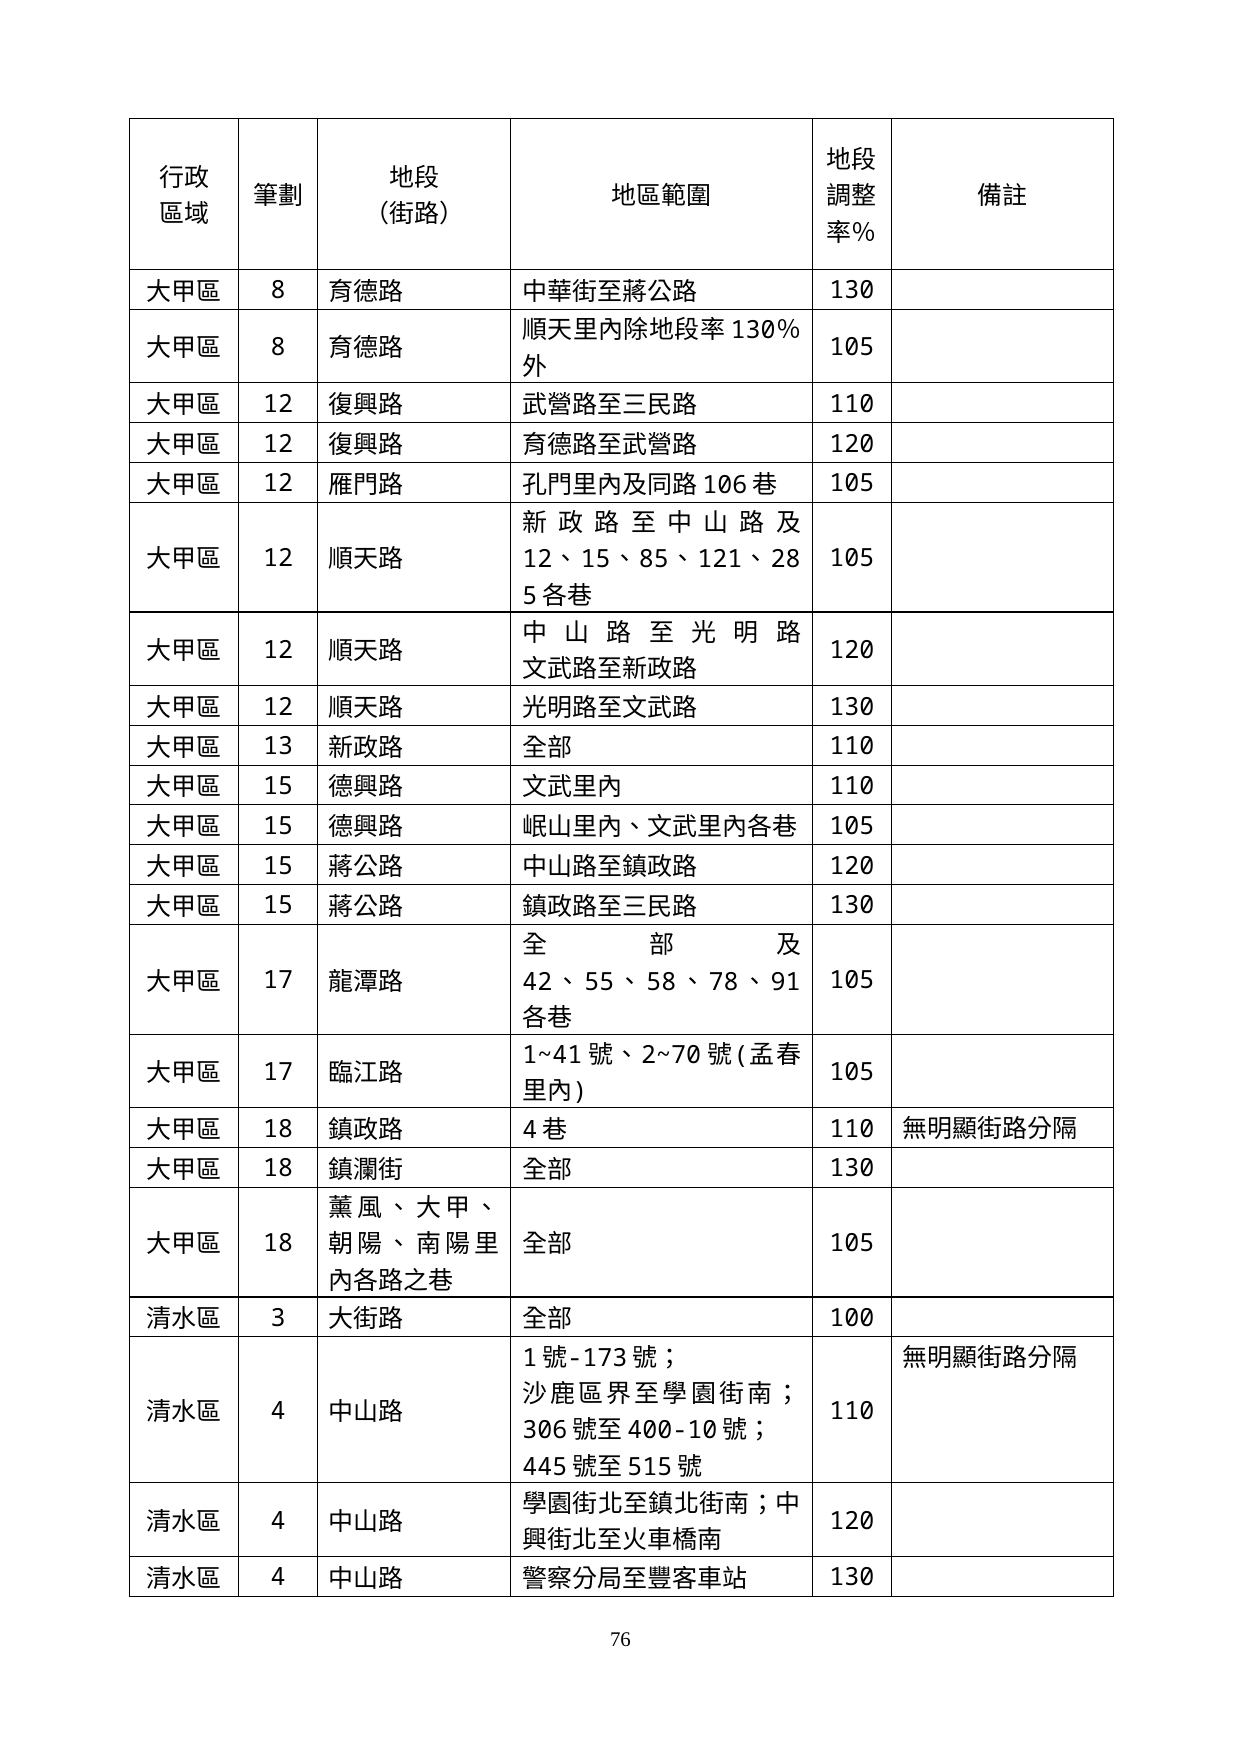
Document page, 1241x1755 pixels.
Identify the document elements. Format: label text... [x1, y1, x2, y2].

table_cell 全部 [511, 726, 812, 764]
table_cell 大甲區 [130, 423, 238, 462]
table_cell 清水區 [130, 1557, 238, 1596]
table_cell [892, 1483, 1113, 1556]
table_cell 105 [813, 310, 891, 382]
table_cell 鎮政路至三民路 [511, 885, 812, 924]
table_cell 大甲區 [130, 270, 238, 309]
table_cell 105 [813, 1035, 891, 1107]
table_cell [892, 805, 1113, 844]
table_cell 130 [813, 1148, 891, 1187]
table_cell [892, 845, 1113, 884]
table_cell [892, 1035, 1113, 1107]
table_cell 15 [239, 766, 317, 804]
table_cell [892, 1188, 1113, 1296]
table_cell [892, 310, 1113, 382]
table_cell 105 [813, 463, 891, 502]
table_cell 18 [239, 1148, 317, 1187]
table_cell 全部 [511, 1148, 812, 1187]
table_cell 大甲區 [130, 885, 238, 924]
table_cell 全部 [511, 1298, 812, 1336]
table_cell 12 [239, 503, 317, 611]
table_cell 4 [239, 1483, 317, 1556]
table_cell 中山路 [318, 1337, 510, 1482]
table_cell [892, 885, 1113, 924]
table_cell 育德路至武營路 [511, 423, 812, 462]
table_cell 蔣公路 [318, 845, 510, 884]
table_cell 清水區 [130, 1483, 238, 1556]
table_cell 120 [813, 423, 891, 462]
table_cell [892, 1557, 1113, 1596]
table_cell 大甲區 [130, 925, 238, 1033]
table_cell 順天路 [318, 613, 510, 685]
table_cell [892, 1148, 1113, 1187]
table_cell 105 [813, 805, 891, 844]
table_cell 大甲區 [130, 1035, 238, 1107]
table_cell 12 [239, 686, 317, 725]
table_cell 鎮政路 [318, 1108, 510, 1147]
table_cell [892, 423, 1113, 462]
table_cell 18 [239, 1188, 317, 1296]
table_cell 中山路 [318, 1483, 510, 1556]
table_cell 17 [239, 1035, 317, 1107]
table_cell 15 [239, 845, 317, 884]
table_cell 復興路 [318, 383, 510, 422]
table_cell 光明路至文武路 [511, 686, 812, 725]
table_cell [892, 383, 1113, 422]
table_cell 無明顯街路分隔 [892, 1337, 1113, 1482]
table_cell 8 [239, 310, 317, 382]
table_cell 新政路 [318, 726, 510, 764]
table_cell 12 [239, 423, 317, 462]
table_cell [892, 726, 1113, 764]
table_cell 130 [813, 686, 891, 725]
table_cell [892, 503, 1113, 611]
table_cell 13 [239, 726, 317, 764]
table_cell 12 [239, 383, 317, 422]
table_cell 110 [813, 726, 891, 764]
table_cell 110 [813, 1337, 891, 1482]
table_header 備註 [892, 119, 1113, 269]
table_cell 龍潭路 [318, 925, 510, 1033]
table_cell 清水區 [130, 1337, 238, 1482]
table_cell 15 [239, 885, 317, 924]
table_cell 大甲區 [130, 1188, 238, 1296]
table_cell 18 [239, 1108, 317, 1147]
table_cell 蔣公路 [318, 885, 510, 924]
table_cell 全部 [511, 1188, 812, 1296]
table_cell 17 [239, 925, 317, 1033]
table_cell 大甲區 [130, 726, 238, 764]
table_cell [892, 613, 1113, 685]
table_cell 130 [813, 1557, 891, 1596]
table_cell 8 [239, 270, 317, 309]
table_cell 岷山里內、文武里內各巷 [511, 805, 812, 844]
table_cell 臨江路 [318, 1035, 510, 1107]
table_cell 105 [813, 503, 891, 611]
table_cell 大甲區 [130, 383, 238, 422]
table_cell 大甲區 [130, 1148, 238, 1187]
table_cell 120 [813, 1483, 891, 1556]
table_cell 學園街北至鎮北街南；中興街北至火車橋南 [511, 1483, 812, 1556]
table_cell 復興路 [318, 423, 510, 462]
table_cell 105 [813, 925, 891, 1033]
table_cell 中山路至光明路 文武路至新政路 [511, 613, 812, 685]
table_cell 110 [813, 383, 891, 422]
table_cell 文武里內 [511, 766, 812, 804]
table_cell 順天路 [318, 503, 510, 611]
table_cell 警察分局至豐客車站 [511, 1557, 812, 1596]
table_cell 110 [813, 766, 891, 804]
table_cell 中華街至蔣公路 [511, 270, 812, 309]
table_cell 德興路 [318, 805, 510, 844]
table_cell 3 [239, 1298, 317, 1336]
table_cell 無明顯街路分隔 [892, 1108, 1113, 1147]
table_cell 大甲區 [130, 805, 238, 844]
table_cell 12 [239, 613, 317, 685]
table_cell 100 [813, 1298, 891, 1336]
table_header 地段調整率％ [813, 119, 891, 269]
table_cell [892, 463, 1113, 502]
table_cell 4巷 [511, 1108, 812, 1147]
table_cell 4 [239, 1557, 317, 1596]
table_header 筆劃 [239, 119, 317, 269]
table_cell 德興路 [318, 766, 510, 804]
table_cell 新政路至中山路及12、15、85、121、285各巷 [511, 503, 812, 611]
table_cell 全部及42、55、58、78、91各巷 [511, 925, 812, 1033]
table_cell 中山路 [318, 1557, 510, 1596]
table_cell 清水區 [130, 1298, 238, 1336]
table_cell 雁門路 [318, 463, 510, 502]
table_cell 育德路 [318, 270, 510, 309]
table_cell 大甲區 [130, 463, 238, 502]
table_cell 105 [813, 1188, 891, 1296]
table_cell 大甲區 [130, 1108, 238, 1147]
table_cell 大甲區 [130, 310, 238, 382]
table_cell [892, 766, 1113, 804]
table_cell 4 [239, 1337, 317, 1482]
table_cell 15 [239, 805, 317, 844]
table_cell 130 [813, 885, 891, 924]
table_cell 12 [239, 463, 317, 502]
table_cell [892, 270, 1113, 309]
table_cell 中山路至鎮政路 [511, 845, 812, 884]
table_cell 育德路 [318, 310, 510, 382]
table_cell [892, 686, 1113, 725]
table_cell 大甲區 [130, 613, 238, 685]
table_cell 順天路 [318, 686, 510, 725]
table_cell 110 [813, 1108, 891, 1147]
table_cell [892, 1298, 1113, 1336]
table_cell 大甲區 [130, 845, 238, 884]
table_header 行政 區域 [130, 119, 238, 269]
table_cell 120 [813, 613, 891, 685]
table_cell 大甲區 [130, 686, 238, 725]
table_cell 1號-173號； 沙鹿區界至學園街南； 306號至400-10號； 445號至515號 [511, 1337, 812, 1482]
table_cell [892, 925, 1113, 1033]
table_cell 1~41號、2~70號(孟春里內) [511, 1035, 812, 1107]
table_cell 大甲區 [130, 503, 238, 611]
table_cell 130 [813, 270, 891, 309]
table_cell 順天里內除地段率130％外 [511, 310, 812, 382]
table_cell 大街路 [318, 1298, 510, 1336]
table_cell 武營路至三民路 [511, 383, 812, 422]
table_cell 120 [813, 845, 891, 884]
table_cell 孔門里內及同路106巷 [511, 463, 812, 502]
table_header 地段 （街路） [318, 119, 510, 269]
table_cell 大甲區 [130, 766, 238, 804]
table_cell 薰風、大甲、朝陽、南陽里內各路之巷 [318, 1188, 510, 1296]
table_cell 鎮瀾街 [318, 1148, 510, 1187]
table_header 地區範圍 [511, 119, 812, 269]
